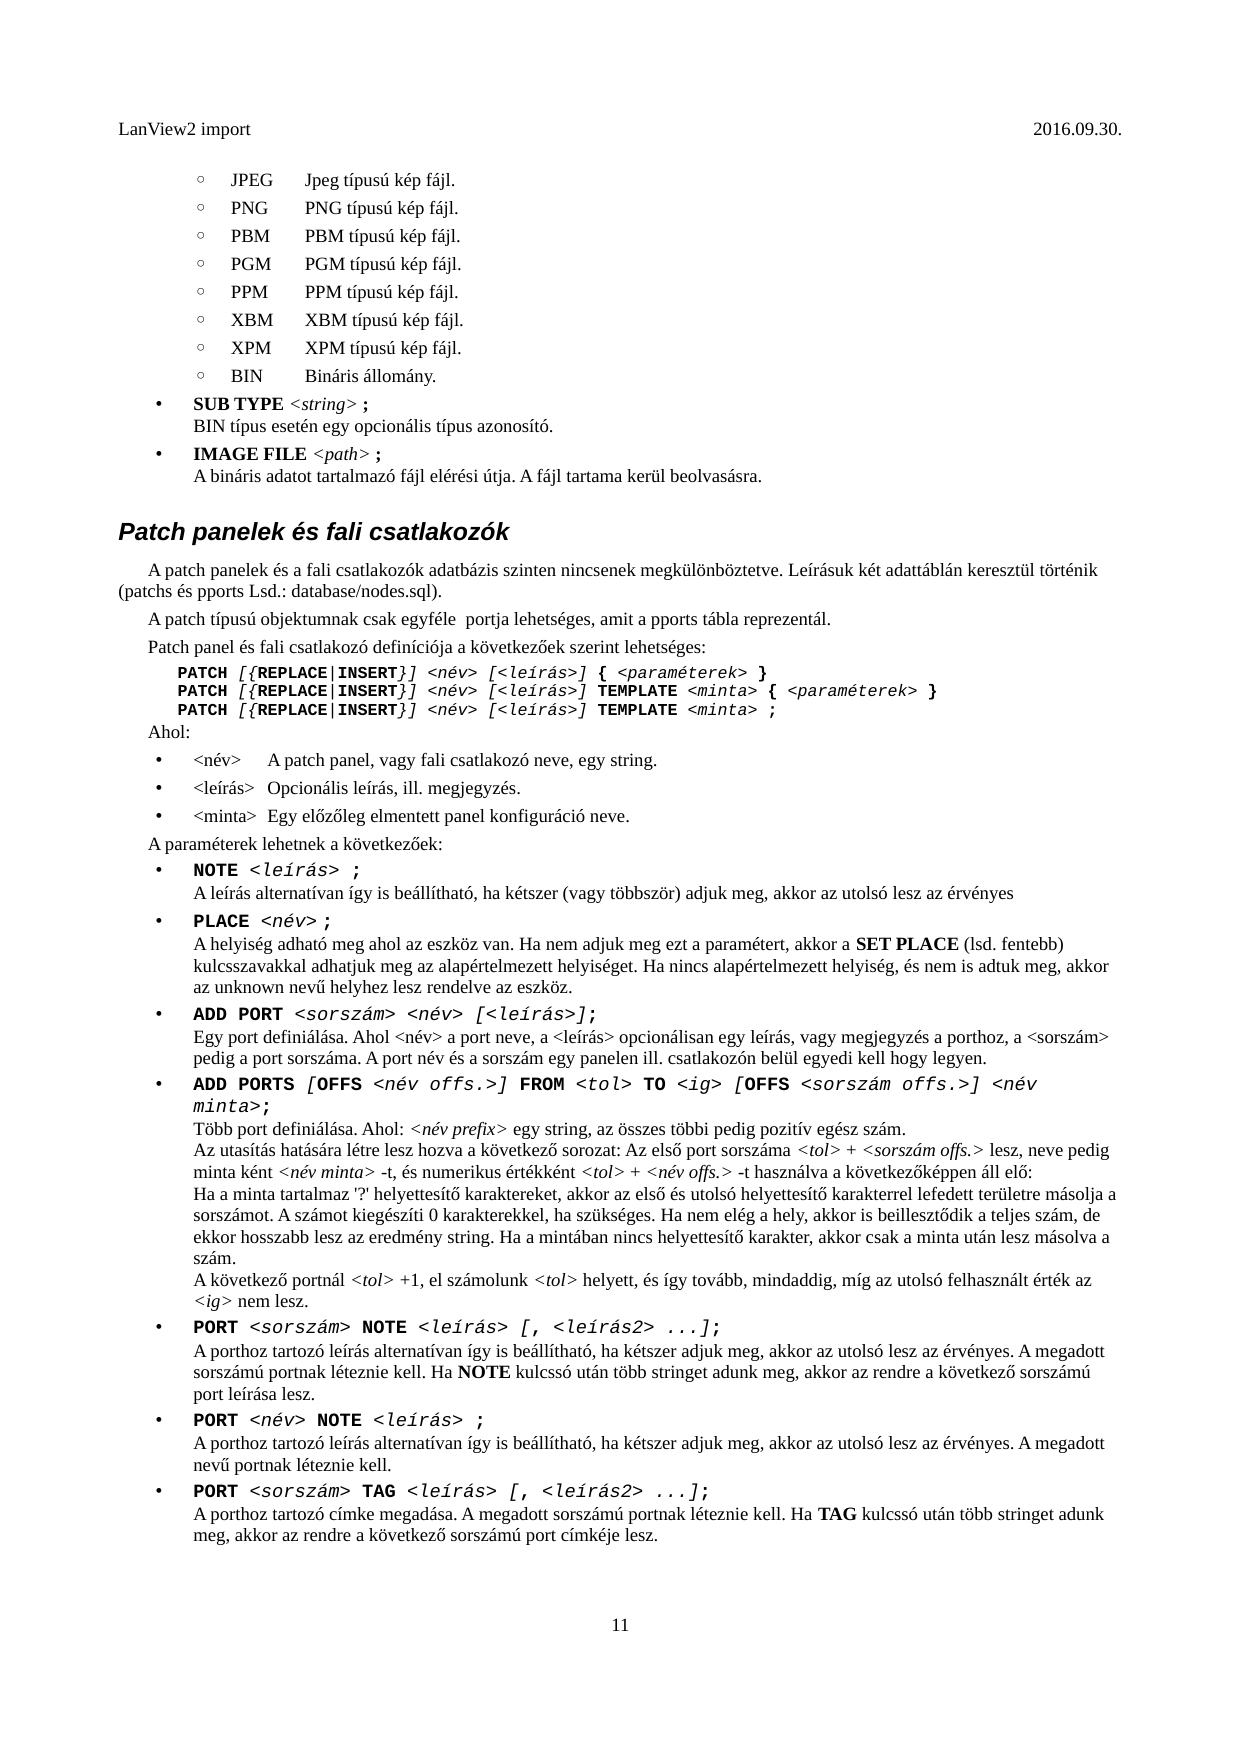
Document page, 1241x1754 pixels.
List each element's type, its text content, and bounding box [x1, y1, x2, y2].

text A patch panelek és a fali csatlakozók adatbázis szinten nincsenek megkülönböztetve. Leírásuk két adattáblán keresztül történik (patchs és pports Lsd.: database/nodes.sql). [118, 558, 1122, 602]
list PORT <sorszám> TAG <leírás> [, <leírás2> ...]; A porthoz tartozó címke megadása. A megadott sorszámú portnak léteznie kell. Ha TAG kulcssó után több stringet adunk meg, akkor az rendre a következő sorszámú port címkéje lesz. [156, 1481, 1122, 1546]
list XBM XBM típusú kép fájl. [193, 309, 1122, 331]
list PGM PGM típusú kép fájl. [193, 253, 1122, 275]
list <leírás> Opcionális leírás, ill. megjegyzés. [156, 777, 1122, 798]
text Patch panel és fali csatlakozó definíciója a következőek szerint lehetséges: [118, 636, 1122, 658]
list ADD PORT <sorszám> <név> [<leírás>]; Egy port definiálása. Ahol <név> a port neve, a <leírás> opcionálisan egy leírás, vagy megjegyzés a porthoz, a <sorszám> pedig a port sorszáma. A port név és a sorszám egy panelen ill. csatlakozón belül egyedi kell hogy legyen. [156, 1004, 1122, 1069]
subtitle Patch panelek és fali csatlakozók [118, 517, 1122, 546]
text A paraméterek lehetnek a következőek: [118, 833, 1122, 854]
list ADD PORTS [OFFS <név offs.>] FROM <tol> TO <ig> [OFFS <sorszám offs.>] <név minta>; Több port definiálása. Ahol: <név prefix> egy string, az összes többi pedig pozitív egész szám. Az utasítás hatására létre lesz hozva a következő sorozat: Az első port sorszáma <tol> + <sorszám offs.> lesz, neve pedig minta ként <név minta> -t, és numerikus értékként <tol> + <név offs.> -t használva a következőképpen áll elő: Ha a minta tartalmaz '?' helyettesítő karaktereket, akkor az első és utolsó helyettesítő karakterrel lefedett területre másolja a sorszámot. A számot kiegészíti 0 karakterekkel, ha szükséges. Ha nem elég a hely, akkor is beillesztődik a teljes szám, de ekkor hosszabb lesz az eredmény string. Ha a mintában nincs helyettesítő karakter, akkor csak a minta után lesz másolva a szám. A következő portnál <tol> +1, el számolunk <tol> helyett, és így tovább, mindaddig, míg az utolsó felhasznált érték az <ig> nem lesz. [156, 1075, 1122, 1312]
text PATCH [{REPLACE|INSERT}] <név> [<leírás>] TEMPLATE <minta> { <paraméterek> } [177, 683, 1122, 702]
text PATCH [{REPLACE|INSERT}] <név> [<leírás>] TEMPLATE <minta> ; [177, 702, 1122, 721]
list BIN Bináris állomány. [193, 365, 1122, 387]
list <minta> Egy előzőleg elmentett panel konfiguráció neve. [156, 805, 1122, 826]
text PATCH [{REPLACE|INSERT}] <név> [<leírás>] { <paraméterek> } [177, 664, 1122, 683]
list <név> A patch panel, vagy fali csatlakozó neve, egy string. [156, 749, 1122, 770]
list JPEG Jpeg típusú kép fájl. [193, 169, 1122, 191]
list PNG PNG típusú kép fájl. [193, 197, 1122, 219]
list IMAGE FILE <path> ; A bináris adatot tartalmazó fájl elérési útja. A fájl tartama kerül beolvasásra. [156, 443, 1122, 486]
list PBM PBM típusú kép fájl. [193, 225, 1122, 247]
list XPM XPM típusú kép fájl. [193, 337, 1122, 359]
list PORT <sorszám> NOTE <leírás> [, <leírás2> ...]; A porthoz tartozó leírás alternatívan így is beállítható, ha kétszer adjuk meg, akkor az utolsó lesz az érvényes. A megadott sorszámú portnak léteznie kell. Ha NOTE kulcssó után több stringet adunk meg, akkor az rendre a következő sorszámú port leírása lesz. [156, 1318, 1122, 1404]
list PORT <név> NOTE <leírás> ; A porthoz tartozó leírás alternatívan így is beállítható, ha kétszer adjuk meg, akkor az utolsó lesz az érvényes. A megadott nevű portnak léteznie kell. [156, 1411, 1122, 1475]
list PLACE <név> ; A helyiség adható meg ahol az eszköz van. Ha nem adjuk meg ezt a paramétert, akkor a SET PLACE (lsd. fentebb) kulcsszavakkal adhatjuk meg az alapértelmezett helyiséget. Ha nincs alapértelmezett helyiség, és nem is adtuk meg, akkor az unknown nevű helyhez lesz rendelve az eszköz. [156, 910, 1122, 998]
list PPM PPM típusú kép fájl. [193, 281, 1122, 303]
text Ahol: [118, 721, 1122, 742]
text A patch típusú objektumnak csak egyféle portja lehetséges, amit a pports tábla reprezentál. [118, 608, 1122, 630]
list NOTE <leírás> ; A leírás alternatívan így is beállítható, ha kétszer (vagy többször) adjuk meg, akkor az utolsó lesz az érvényes [156, 861, 1122, 904]
list SUB TYPE <string> ; BIN típus esetén egy opcionális típus azonosító. [156, 393, 1122, 436]
